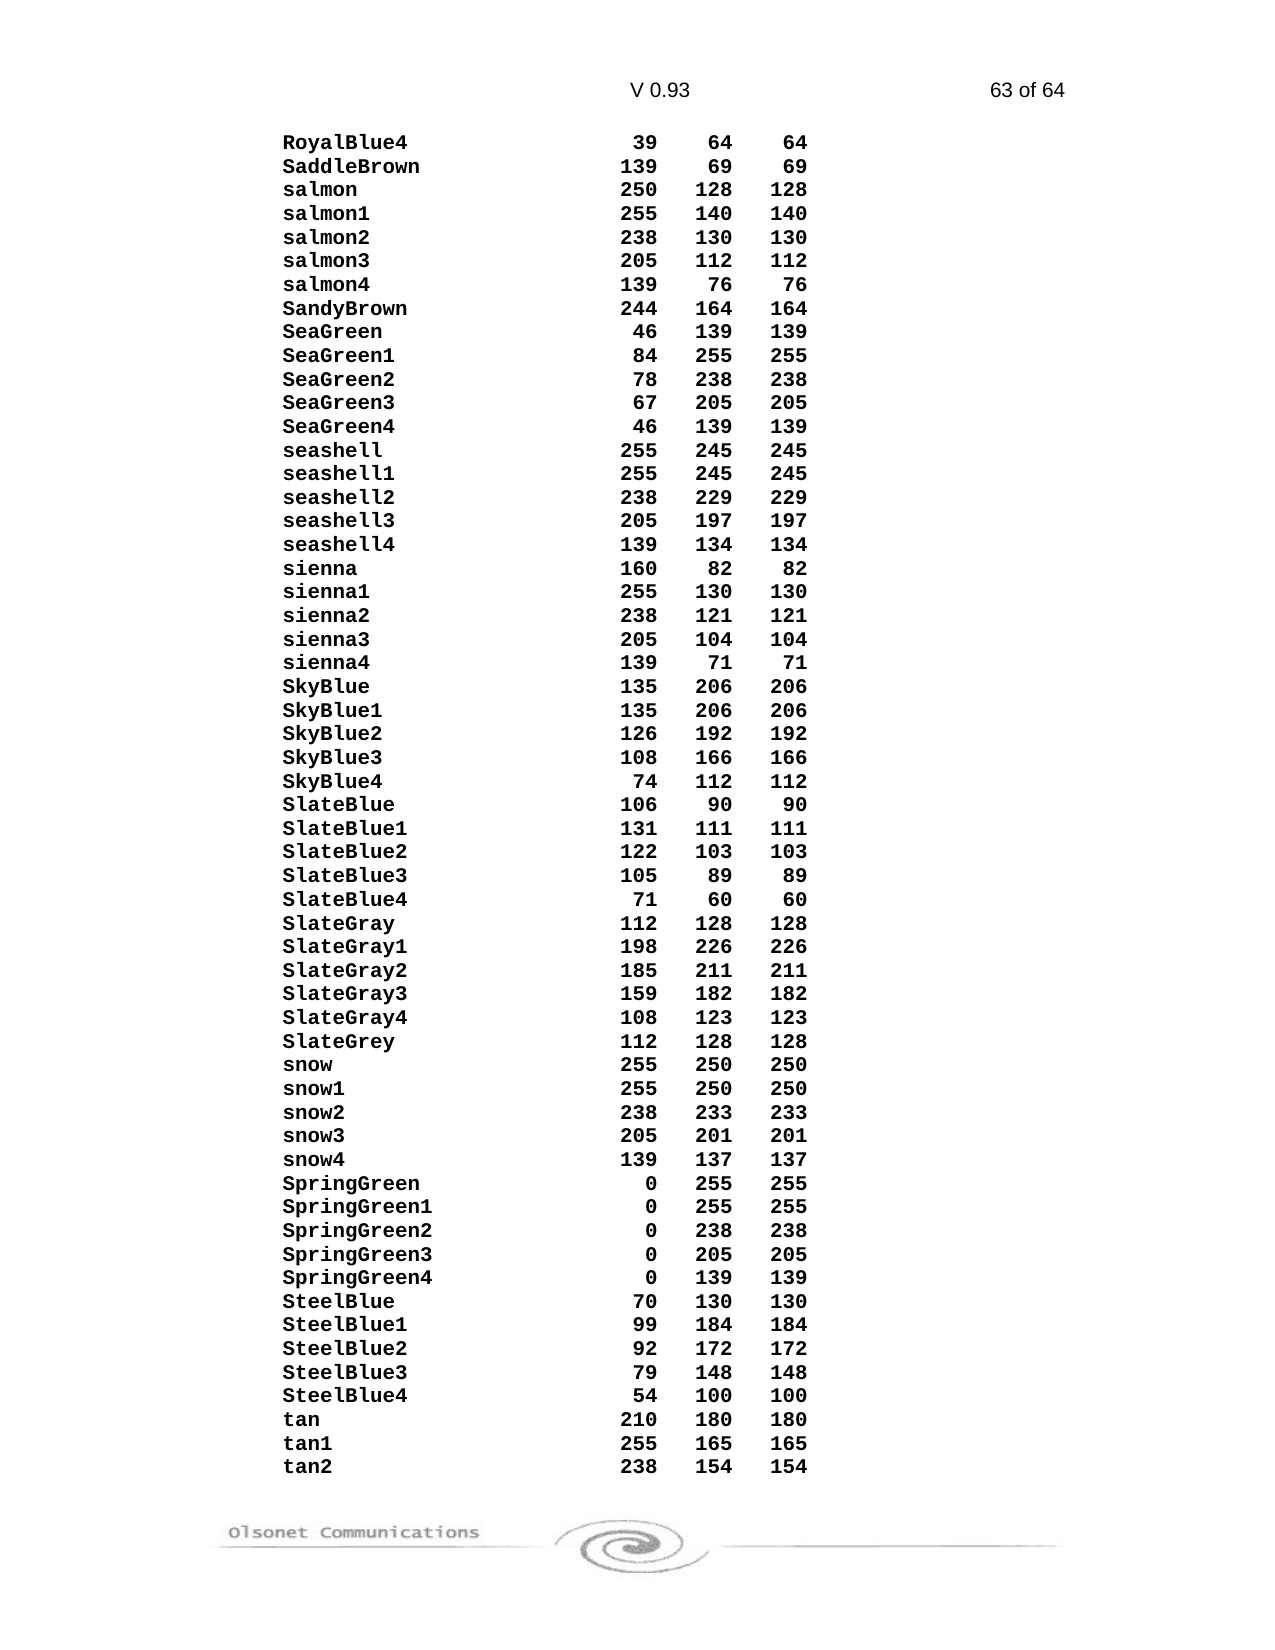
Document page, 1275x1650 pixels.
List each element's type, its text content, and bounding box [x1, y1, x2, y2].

text salmon1 255 140 140 [282, 203, 1065, 227]
text SteelBlue1 99 184 184 [282, 1314, 1065, 1338]
text SlateGrey 112 128 128 [282, 1031, 1065, 1054]
text snow1 255 250 250 [282, 1078, 1065, 1102]
text SpringGreen1 0 255 255 [282, 1196, 1065, 1220]
text SlateBlue 106 90 90 [282, 794, 1065, 818]
text seashell3 205 197 197 [282, 511, 1065, 534]
text SpringGreen3 0 205 205 [282, 1243, 1065, 1267]
text SeaGreen3 67 205 205 [282, 392, 1065, 416]
text SeaGreen1 84 255 255 [282, 345, 1065, 369]
text sienna2 238 121 121 [282, 605, 1065, 629]
text salmon3 205 112 112 [282, 250, 1065, 274]
text seashell2 238 229 229 [282, 487, 1065, 511]
text SandyBrown 244 164 164 [282, 298, 1065, 321]
text tan2 238 154 154 [282, 1456, 1065, 1480]
text SpringGreen 0 255 255 [282, 1173, 1065, 1196]
text SkyBlue1 135 206 206 [282, 700, 1065, 723]
text RoyalBlue4 39 64 64 [282, 132, 1065, 156]
text SeaGreen 46 139 139 [282, 321, 1065, 345]
text seashell1 255 245 245 [282, 463, 1065, 487]
text SaddleBrown 139 69 69 [282, 156, 1065, 179]
text salmon 250 128 128 [282, 179, 1065, 203]
text sienna 160 82 82 [282, 558, 1065, 581]
text salmon4 139 76 76 [282, 274, 1065, 298]
text SlateGray4 108 123 123 [282, 1007, 1065, 1031]
text seashell4 139 134 134 [282, 534, 1065, 558]
text snow2 238 233 233 [282, 1102, 1065, 1125]
text SteelBlue2 92 172 172 [282, 1338, 1065, 1362]
text SpringGreen2 0 238 238 [282, 1220, 1065, 1243]
text SlateBlue3 105 89 89 [282, 865, 1065, 889]
text SteelBlue 70 130 130 [282, 1291, 1065, 1314]
text SkyBlue2 126 192 192 [282, 723, 1065, 747]
text SlateGray2 185 211 211 [282, 960, 1065, 983]
text SteelBlue4 54 100 100 [282, 1385, 1065, 1409]
text SeaGreen4 46 139 139 [282, 416, 1065, 439]
text salmon2 238 130 130 [282, 227, 1065, 250]
text snow 255 250 250 [282, 1054, 1065, 1078]
text SkyBlue3 108 166 166 [282, 747, 1065, 771]
text SlateGray 112 128 128 [282, 912, 1065, 936]
text SeaGreen2 78 238 238 [282, 369, 1065, 392]
text snow3 205 201 201 [282, 1125, 1065, 1149]
text SkyBlue 135 206 206 [282, 676, 1065, 700]
picture [210, 1504, 1065, 1596]
text sienna4 139 71 71 [282, 652, 1065, 676]
text SteelBlue3 79 148 148 [282, 1362, 1065, 1385]
text sienna1 255 130 130 [282, 581, 1065, 605]
text tan1 255 165 165 [282, 1433, 1065, 1456]
text SpringGreen4 0 139 139 [282, 1267, 1065, 1291]
text sienna3 205 104 104 [282, 629, 1065, 652]
text SlateBlue4 71 60 60 [282, 889, 1065, 912]
text SlateGray1 198 226 226 [282, 936, 1065, 960]
text seashell 255 245 245 [282, 439, 1065, 463]
text tan 210 180 180 [282, 1409, 1065, 1433]
text SlateBlue1 131 111 111 [282, 818, 1065, 842]
text snow4 139 137 137 [282, 1149, 1065, 1173]
text SlateBlue2 122 103 103 [282, 842, 1065, 865]
text SlateGray3 159 182 182 [282, 983, 1065, 1007]
text SkyBlue4 74 112 112 [282, 771, 1065, 794]
